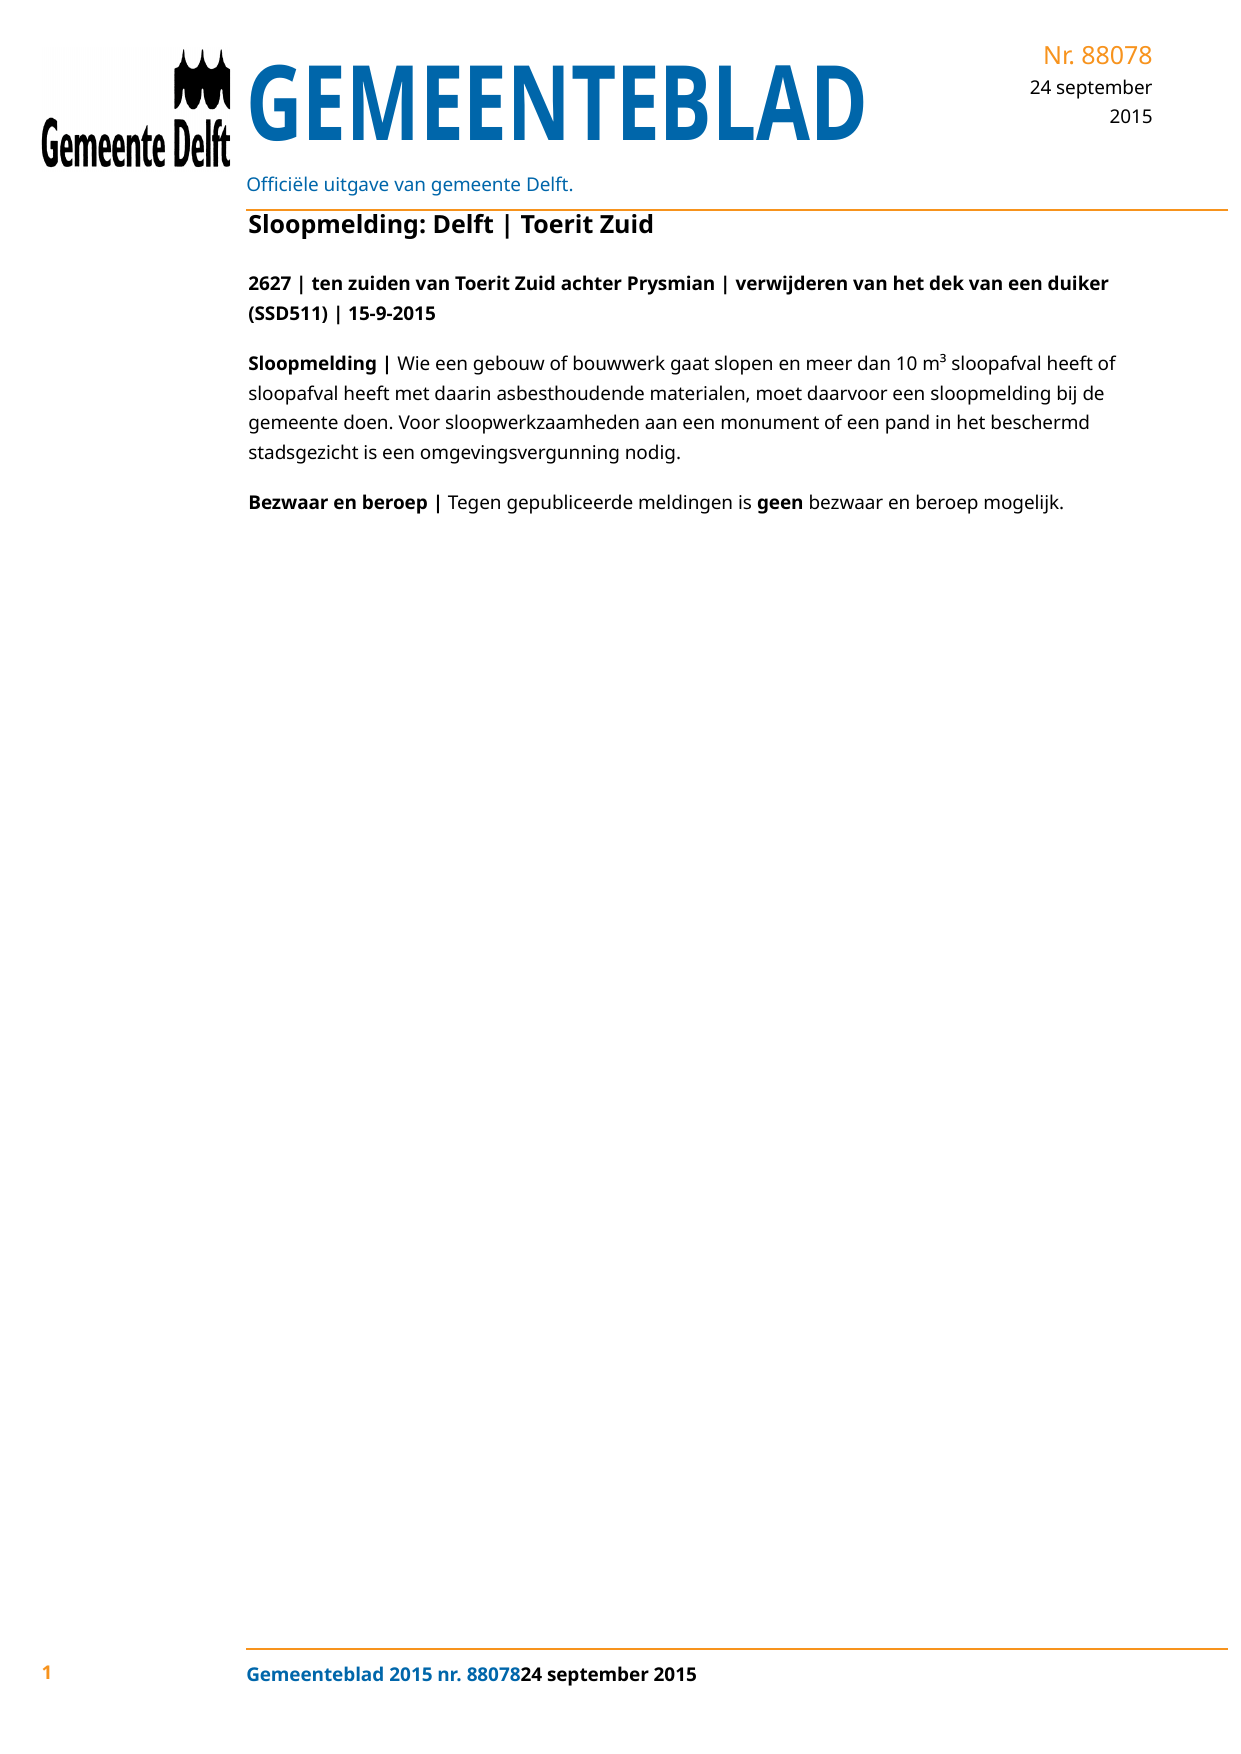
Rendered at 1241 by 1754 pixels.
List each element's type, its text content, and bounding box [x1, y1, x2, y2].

text Sloopmelding | Wie een gebouw of bouwwerk gaat slopen en meer dan 10 m³ sloopafval heeft of sloopafval heeft met daarin asbesthoudende materialen, moet daarvoor een sloopmelding bij de gemeente doen. Voor sloopwerkzaamheden aan een monument of een pand in het beschermd stadsgezicht is een omgevingsvergunning nodig. [248, 350, 1152, 465]
picture [41, 47, 231, 172]
text Sloopmelding: Delft | Toerit Zuid [248, 211, 1152, 241]
text 2627 | ten zuiden van Toerit Zuid achter Prysmian | verwijderen van het dek van een duiker (SSD511) | 15-9-2015 [248, 270, 1152, 326]
text Bezwaar en beroep | Tegen gepubliceerde meldingen is geen bezwaar en beroep mogelijk. [248, 489, 1152, 515]
